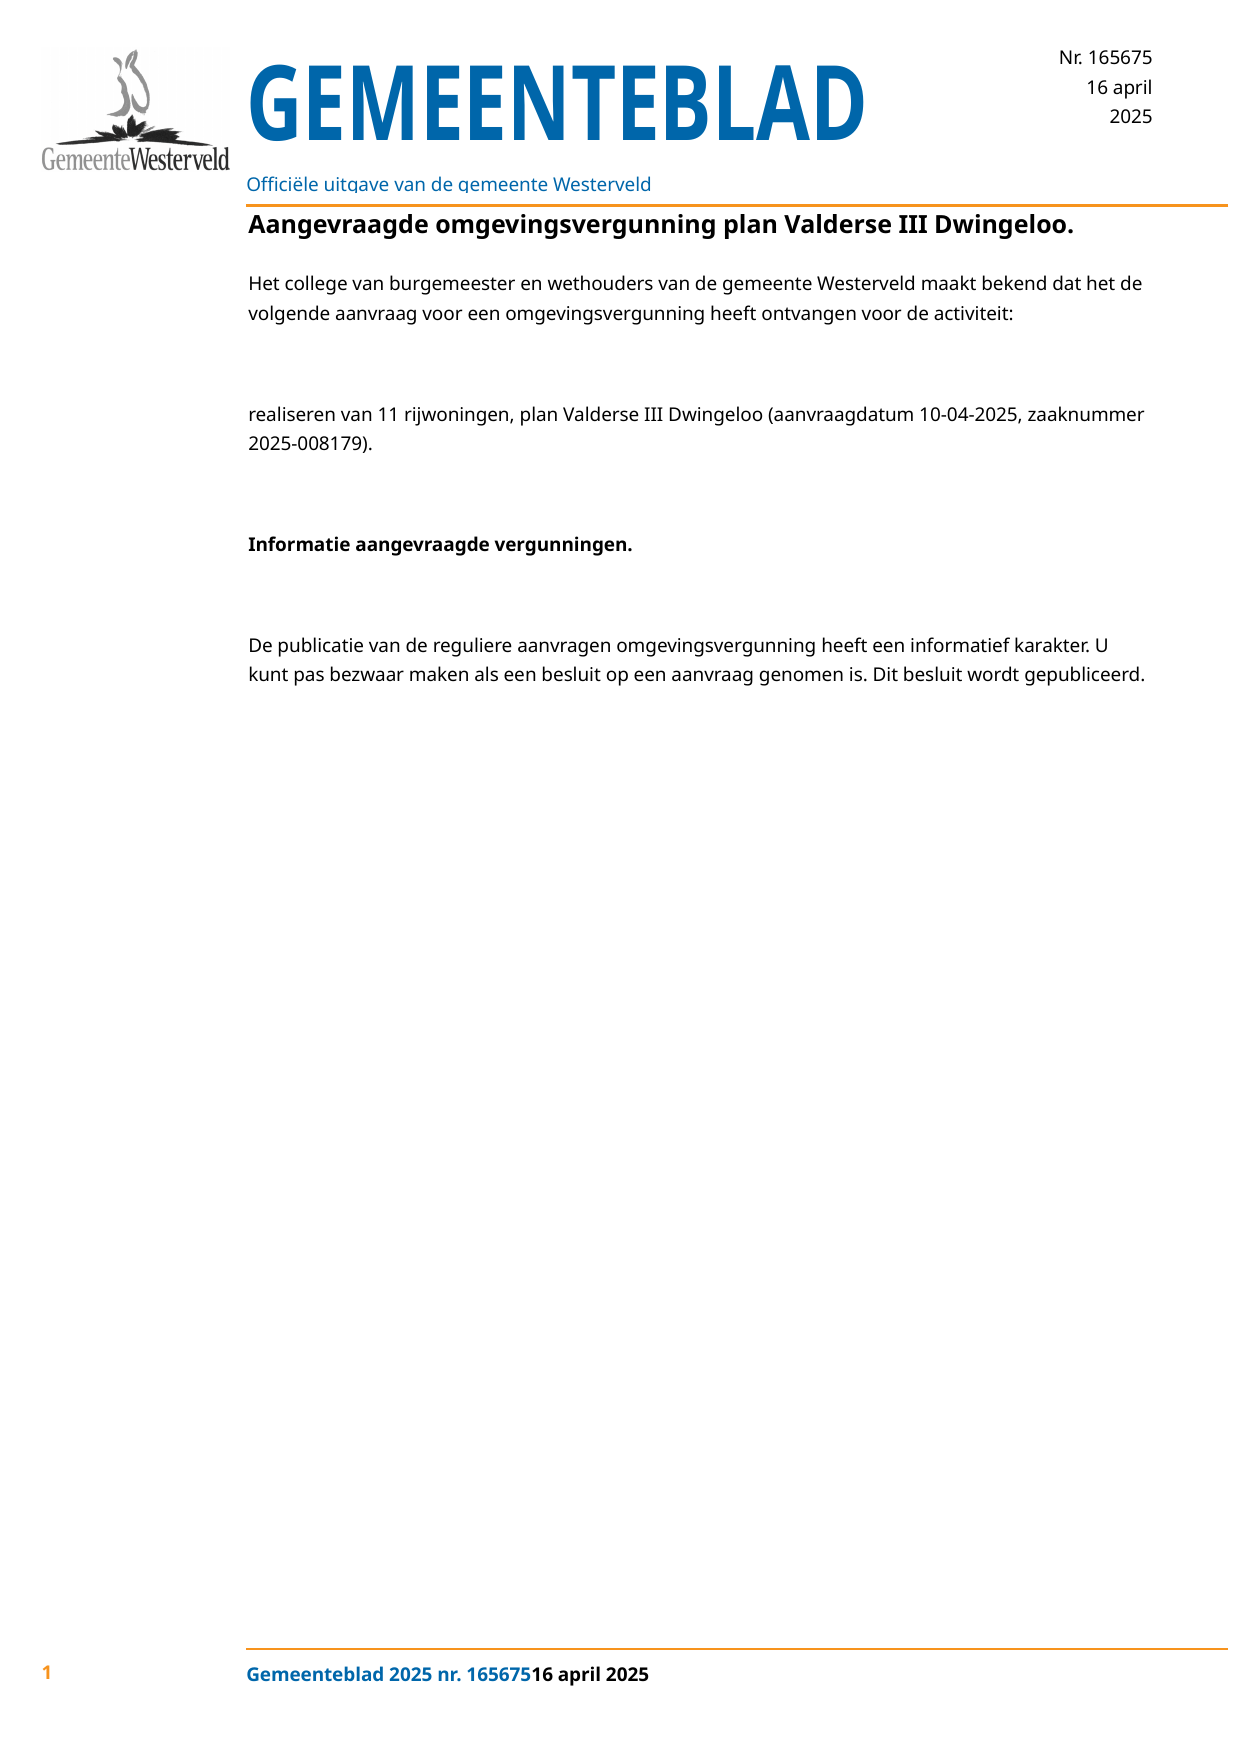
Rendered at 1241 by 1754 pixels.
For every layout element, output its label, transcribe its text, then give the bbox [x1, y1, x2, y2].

text Het college van burgemeester en wethouders van de gemeente Westerveld maakt bekend dat het de volgende aanvraag voor een omgevingsvergunning heeft ontvangen voor de activiteit: [248, 270, 1152, 326]
text Aangevraagde omgevingsvergunning plan Valderse III Dwingeloo. [248, 207, 1152, 241]
text Informatie aangevraagde vergunningen. [248, 531, 1152, 557]
text realiseren van 11 rijwoningen, plan Valderse III Dwingeloo (aanvraagdatum 10-04-2025, zaaknummer 2025-008179). [248, 401, 1152, 456]
picture [41, 47, 231, 172]
text De publicatie van de reguliere aanvragen omgevingsvergunning heeft een informatief karakter. U kunt pas bezwaar maken als een besluit op een aanvraag genomen is. Dit besluit wordt gepubliceerd. [248, 632, 1152, 687]
